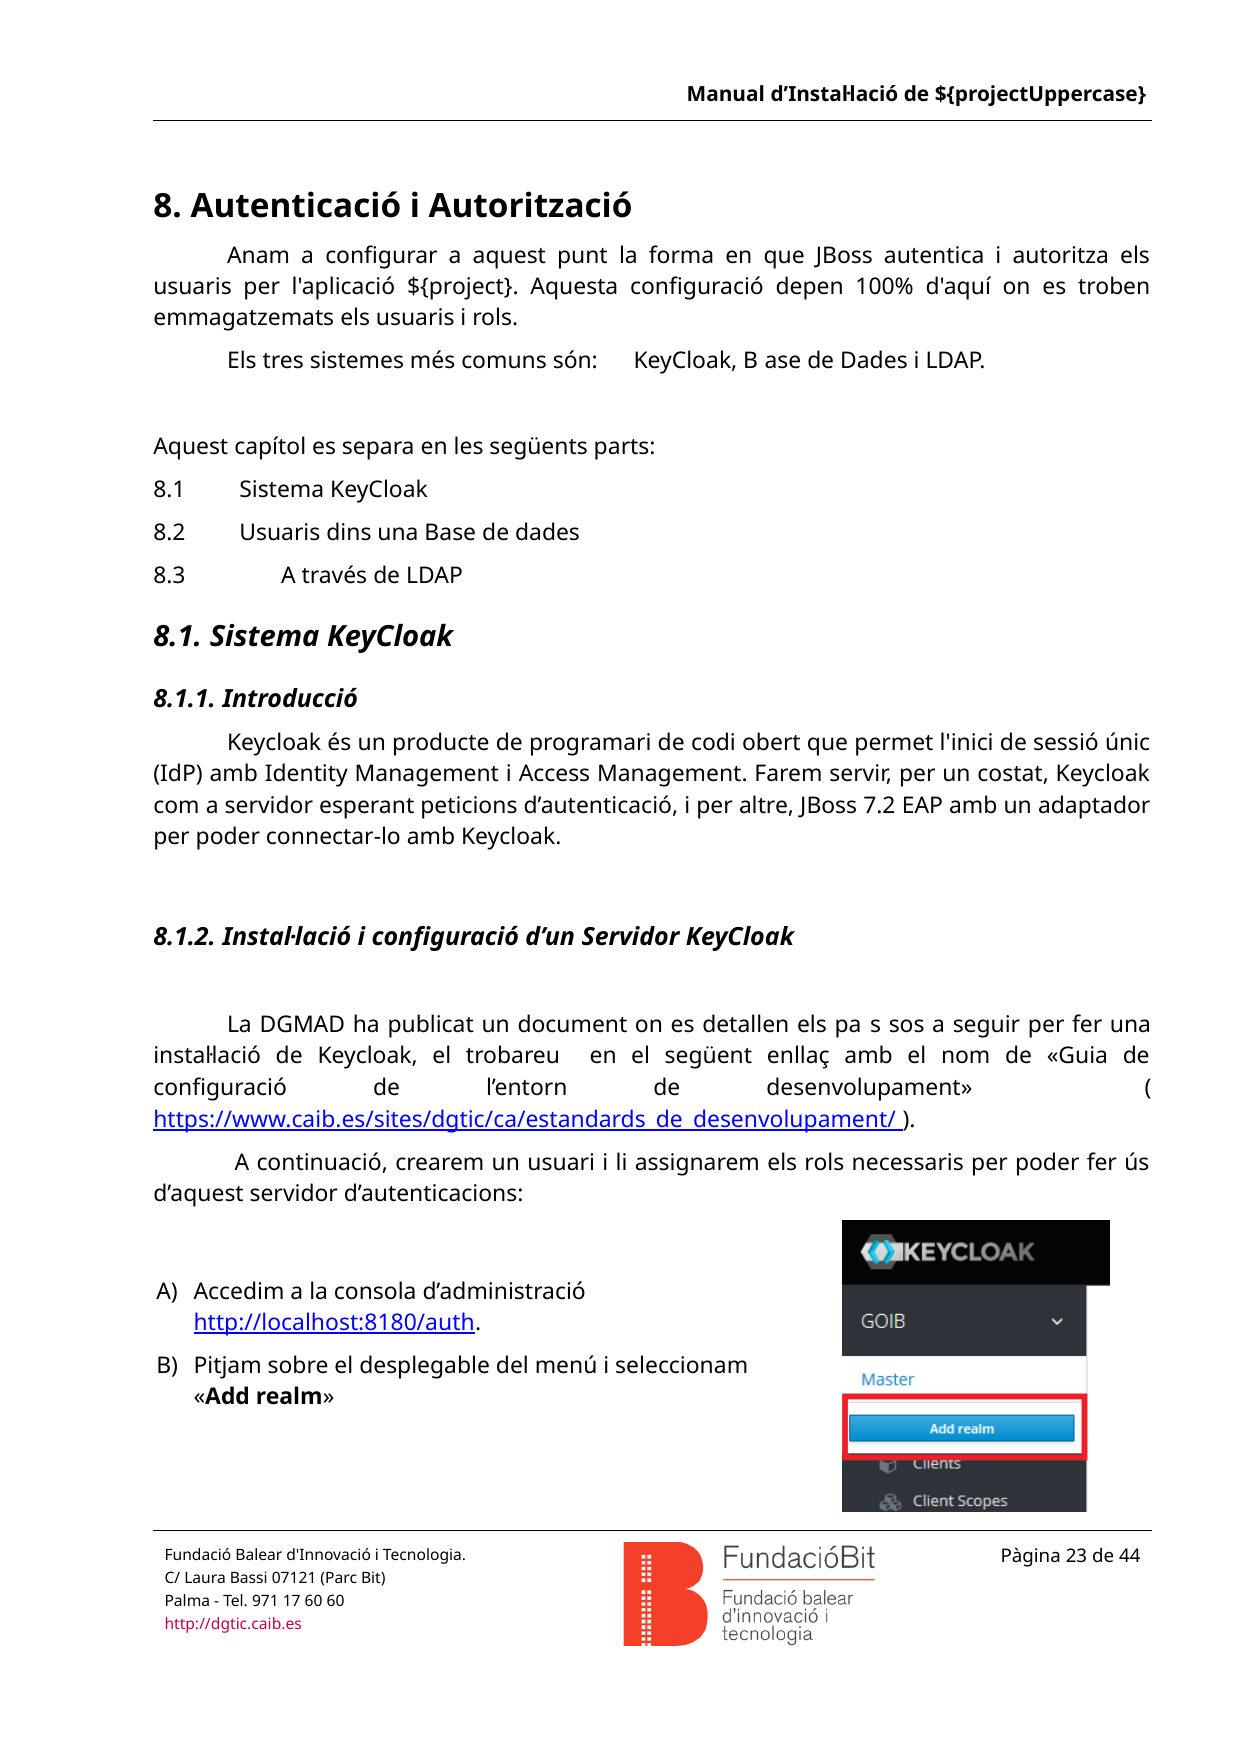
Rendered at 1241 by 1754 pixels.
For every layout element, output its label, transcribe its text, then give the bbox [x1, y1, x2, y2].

text A continuació, crearem un usuari i li assignarem els rols necessaris per poder fer ús d’aquest servidor d’autenticacions: [153, 1146, 1152, 1208]
subtitle Autenticació i Autorització [153, 181, 1152, 227]
subtitle Sistema KeyCloak [153, 616, 1152, 655]
text Aquest capítol es separa en les següents parts: [153, 430, 1152, 461]
table_header [766, 1220, 1152, 1523]
text 8.1 Sistema KeyCloak [153, 473, 1152, 504]
text 8.3 A través de LDAP [153, 559, 1152, 591]
subtitle Introducció [153, 680, 1152, 714]
text Keycloak és un producte de programari de codi obert que permet l'inici de sessió únic (IdP) amb Identity Management i Access Management. Farem servir, per un costat, Keycloak com a servidor esperant peticions d’autenticació, i per altre, JBoss 7.2 EAP amb un adaptador per poder connectar-lo amb Keycloak. [153, 726, 1152, 851]
picture [623, 1542, 875, 1646]
subtitle Instal·lació i configuració d’un Servidor KeyCloak [153, 919, 1152, 953]
picture [842, 1220, 1110, 1512]
table_header Accedim a la consola d’administració http://localhost:8180/auth. Pitjam sobre el desplegable del menú i seleccionam «Add realm» [153, 1220, 766, 1523]
text Anam a configurar a aquest punt la forma en que JBoss autentica i autoritza els usuaris per l'aplicació ${project}. Aquesta configuració depen 100% d'aquí on es troben emmagatzemats els usuaris i rols. [153, 239, 1152, 332]
text La DGMAD ha publicat un document on es detallen els pa s sos a seguir per fer una instal·lació de Keycloak, el trobareu en el següent enllaç amb el nom de «Guia de configuració de l’entorn de desenvolupament» ( https://www.caib.es/sites/dgtic/ca/estandards_de_desenvolupament/ ). [153, 1008, 1152, 1134]
text 8.2 Usuaris dins una Base de dades [153, 516, 1152, 547]
text Els tres sistemes més comuns són: KeyCloak, B ase de Dades i LDAP. [153, 344, 1152, 375]
